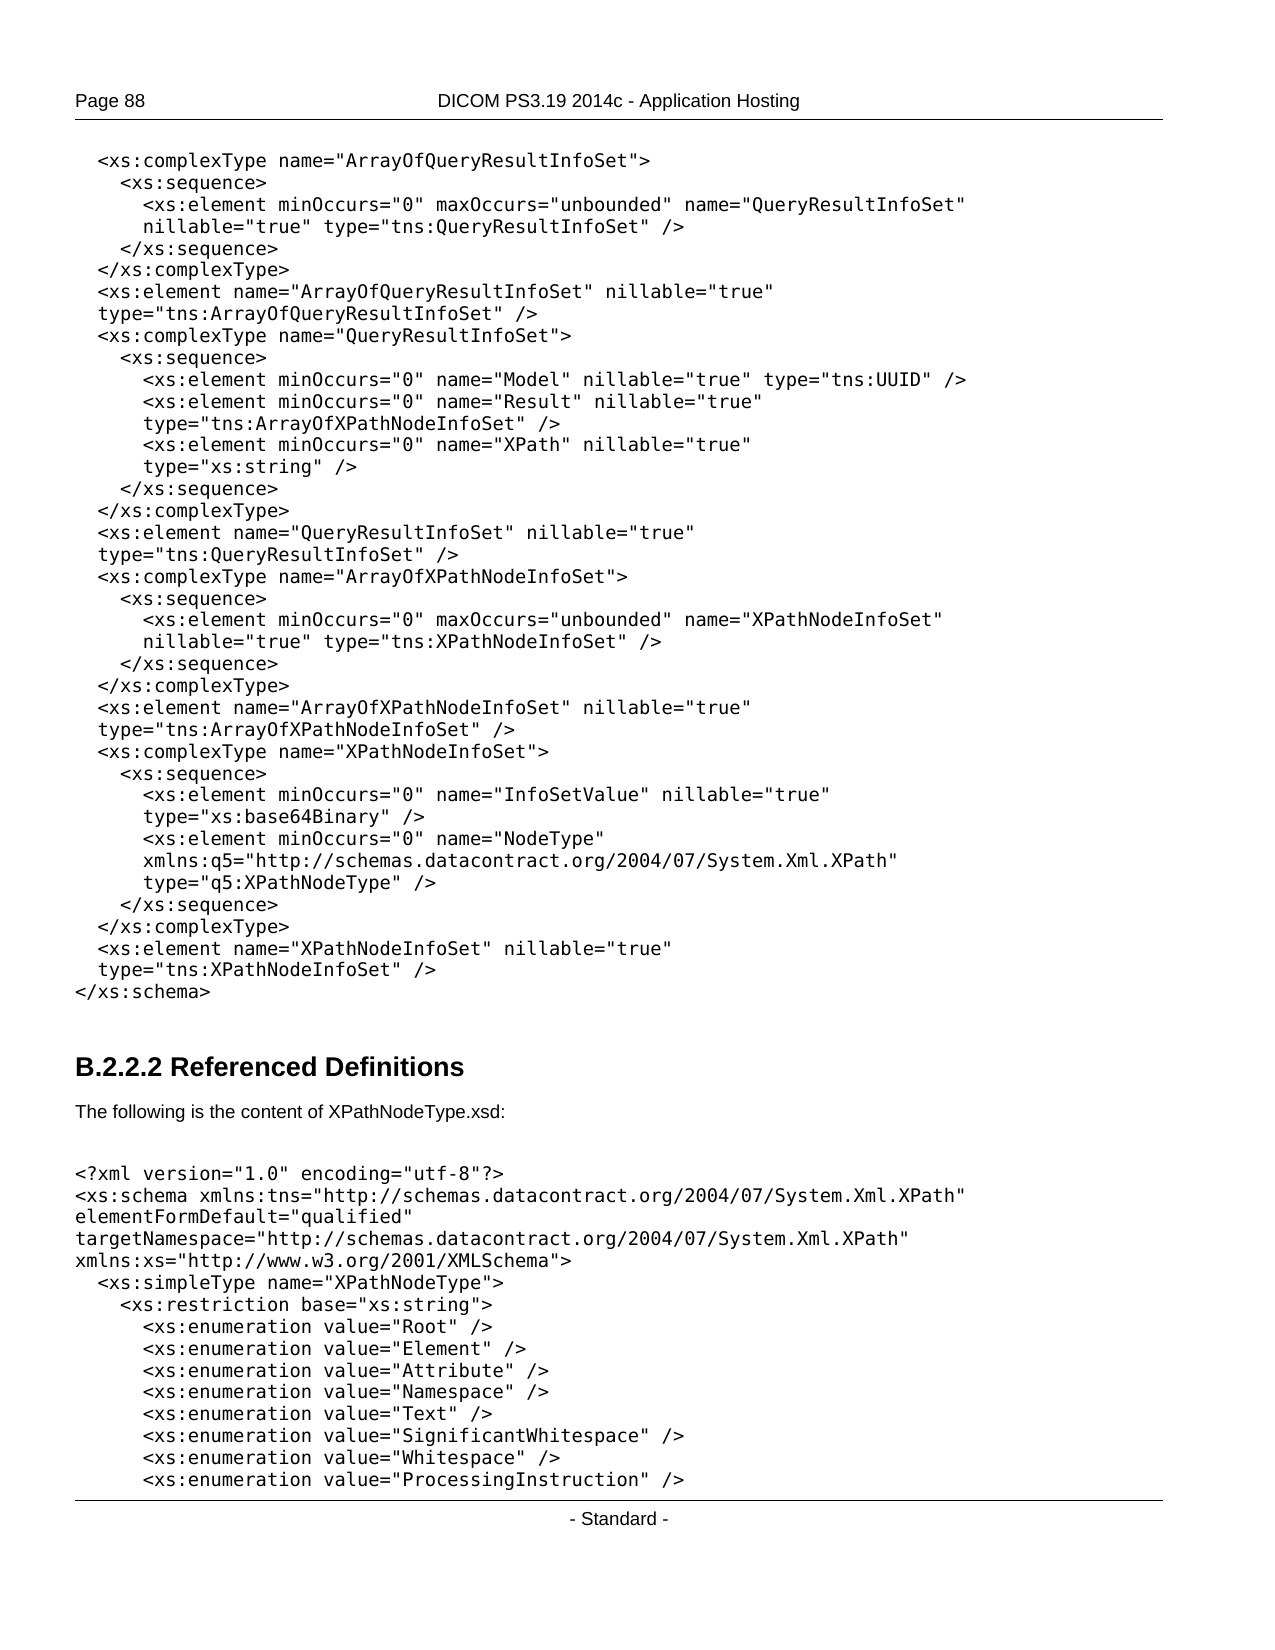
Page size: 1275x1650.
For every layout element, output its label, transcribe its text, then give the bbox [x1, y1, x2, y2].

text B.2.2.2 Referenced Definitions [75, 1051, 1162, 1082]
text <xs:complexType name="ArrayOfQueryResultInfoSet"> <xs:sequence> <xs:element minOccurs="0" maxOccurs="unbounded" name="QueryResultInfoSet" nillable="true" type="tns:QueryResultInfoSet" /> </xs:sequence> </xs:complexType> <xs:element name="ArrayOfQueryResultInfoSet" nillable="true" type="tns:ArrayOfQueryResultInfoSet" /> <xs:complexType name="QueryResultInfoSet"> <xs:sequence> <xs:element minOccurs="0" name="Model" nillable="true" type="tns:UUID" /> <xs:element minOccurs="0" name="Result" nillable="true" type="tns:ArrayOfXPathNodeInfoSet" /> <xs:element minOccurs="0" name="XPath" nillable="true" type="xs:string" /> </xs:sequence> </xs:complexType> <xs:element name="QueryResultInfoSet" nillable="true" type="tns:QueryResultInfoSet" /> <xs:complexType name="ArrayOfXPathNodeInfoSet"> <xs:sequence> <xs:element minOccurs="0" maxOccurs="unbounded" name="XPathNodeInfoSet" nillable="true" type="tns:XPathNodeInfoSet" /> </xs:sequence> </xs:complexType> <xs:element name="ArrayOfXPathNodeInfoSet" nillable="true" type="tns:ArrayOfXPathNodeInfoSet" /> <xs:complexType name="XPathNodeInfoSet"> <xs:sequence> <xs:element minOccurs="0" name="InfoSetValue" nillable="true" type="xs:base64Binary" /> <xs:element minOccurs="0" name="NodeType" xmlns:q5="http://schemas.datacontract.org/2004/07/System.Xml.XPath" type="q5:XPathNodeType" /> </xs:sequence> </xs:complexType> <xs:element name="XPathNodeInfoSet" nillable="true" type="tns:XPathNodeInfoSet" /> </xs:schema> [75, 150, 1162, 1032]
text The following is the content of XPathNodeType.xsd: [75, 1101, 1162, 1122]
text <?xml version="1.0" encoding="utf-8"?> <xs:schema xmlns:tns="http://schemas.datacontract.org/2004/07/System.Xml.XPath" elementFormDefault="qualified" targetNamespace="http://schemas.datacontract.org/2004/07/System.Xml.XPath" xmlns:xs="http://www.w3.org/2001/XMLSchema"> <xs:simpleType name="XPathNodeType"> <xs:restriction base="xs:string"> <xs:enumeration value="Root" /> <xs:enumeration value="Element" /> <xs:enumeration value="Attribute" /> <xs:enumeration value="Namespace" /> <xs:enumeration value="Text" /> <xs:enumeration value="SignificantWhitespace" /> <xs:enumeration value="Whitespace" /> <xs:enumeration value="ProcessingInstruction" /> [75, 1141, 1162, 1491]
